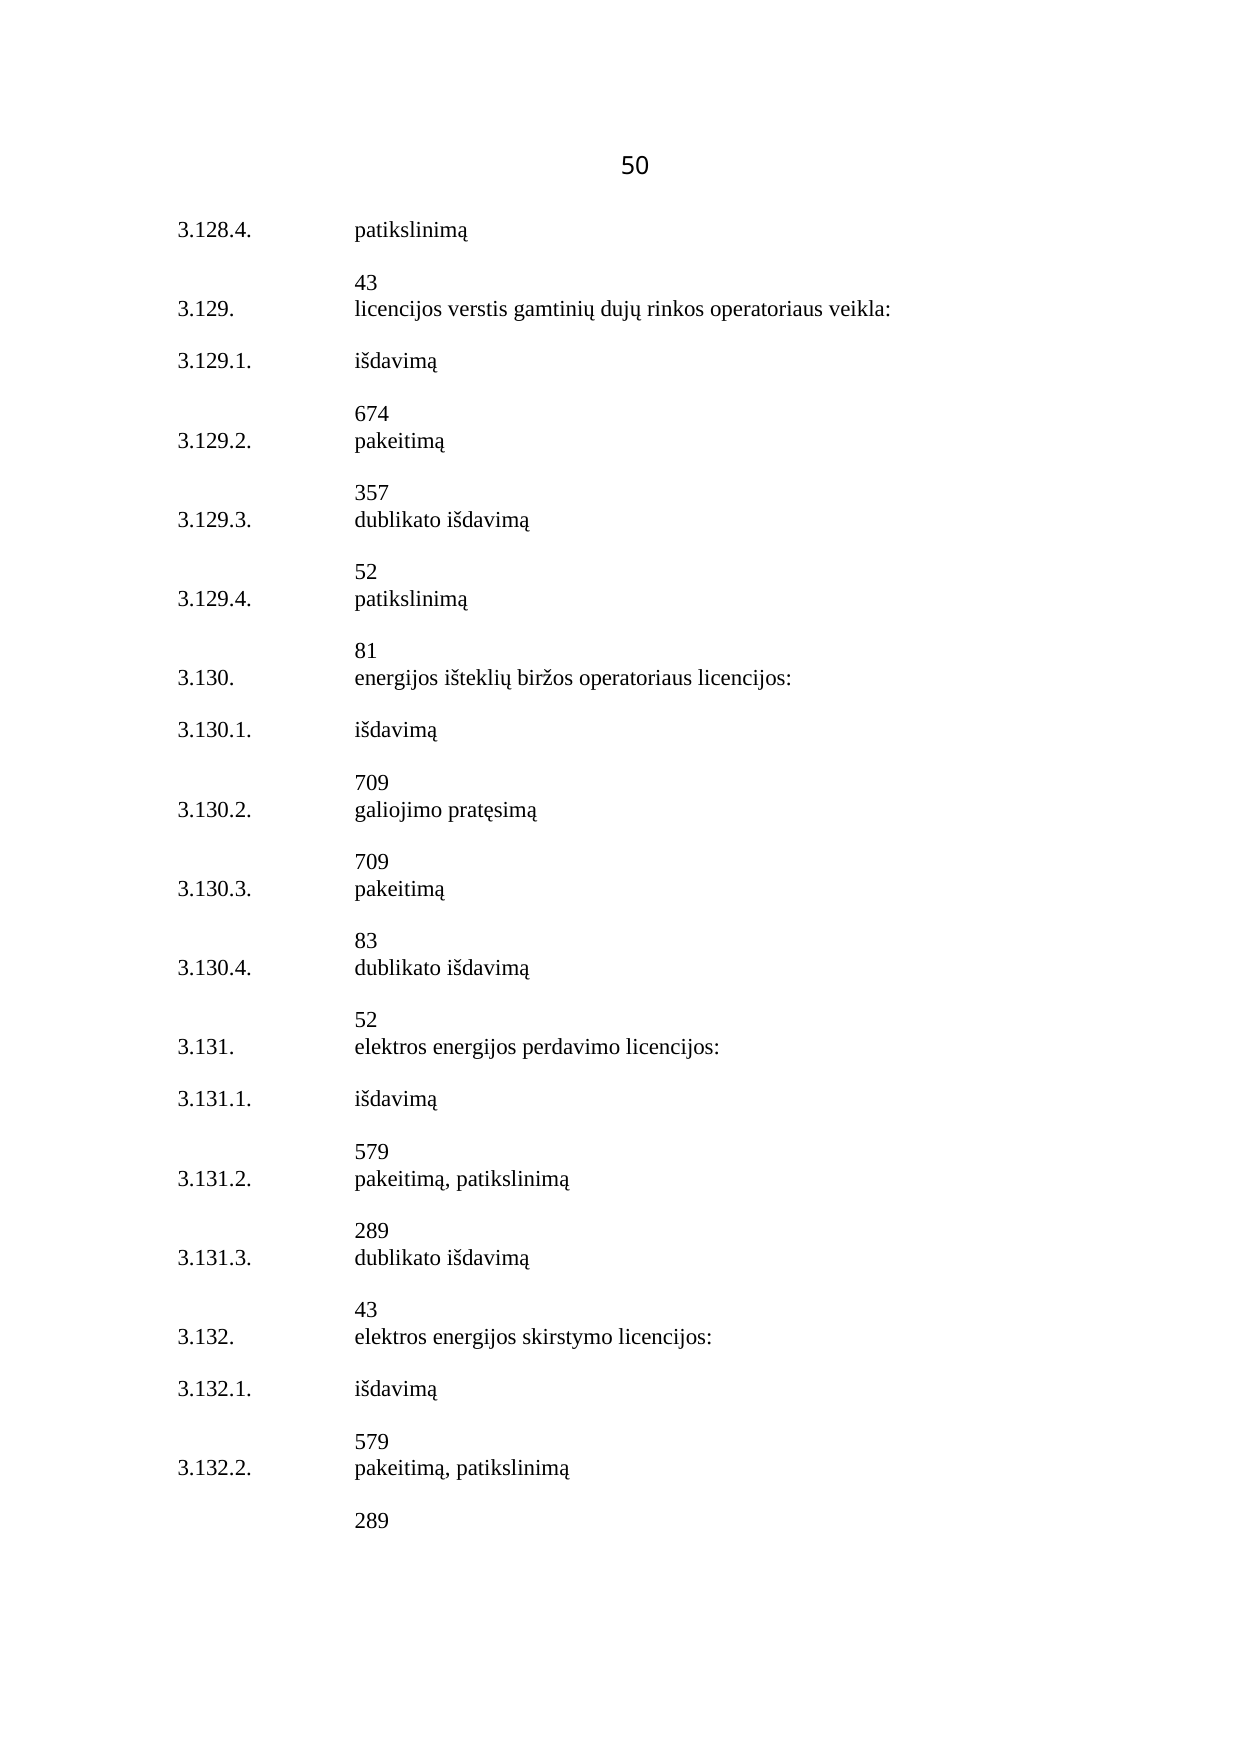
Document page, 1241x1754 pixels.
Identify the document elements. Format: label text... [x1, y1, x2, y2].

text 3.132. elektros energijos skirstymo licencijos: [177, 1323, 945, 1375]
text 3.131. elektros energijos perdavimo licencijos: [177, 1033, 945, 1086]
text 3.130.3. pakeitimą 83 [177, 875, 945, 954]
text 3.128.4. patikslinimą 43 [177, 216, 945, 295]
text 3.129.4. patikslinimą 81 [177, 585, 945, 664]
text 3.129.2. pakeitimą 357 [177, 427, 945, 506]
text 3.130.1. išdavimą 709 [177, 717, 945, 796]
text 3.131.3. dublikato išdavimą 43 [177, 1244, 945, 1323]
text 3.132.2. pakeitimą, patikslinimą 289 [177, 1454, 945, 1533]
text 3.129.1. išdavimą 674 [177, 348, 945, 427]
text 3.129. licencijos verstis gamtinių dujų rinkos operatoriaus veikla: [177, 295, 945, 348]
text 3.129.3. dublikato išdavimą 52 [177, 506, 945, 585]
text 3.130.4. dublikato išdavimą 52 [177, 954, 945, 1033]
text 3.131.2. pakeitimą, patikslinimą 289 [177, 1164, 945, 1244]
text 3.132.1. išdavimą 579 [177, 1375, 945, 1454]
text 3.131.1. išdavimą 579 [177, 1086, 945, 1164]
text 3.130.2. galiojimo pratęsimą 709 [177, 796, 945, 875]
text 3.130. energijos išteklių biržos operatoriaus licencijos: [177, 664, 945, 717]
